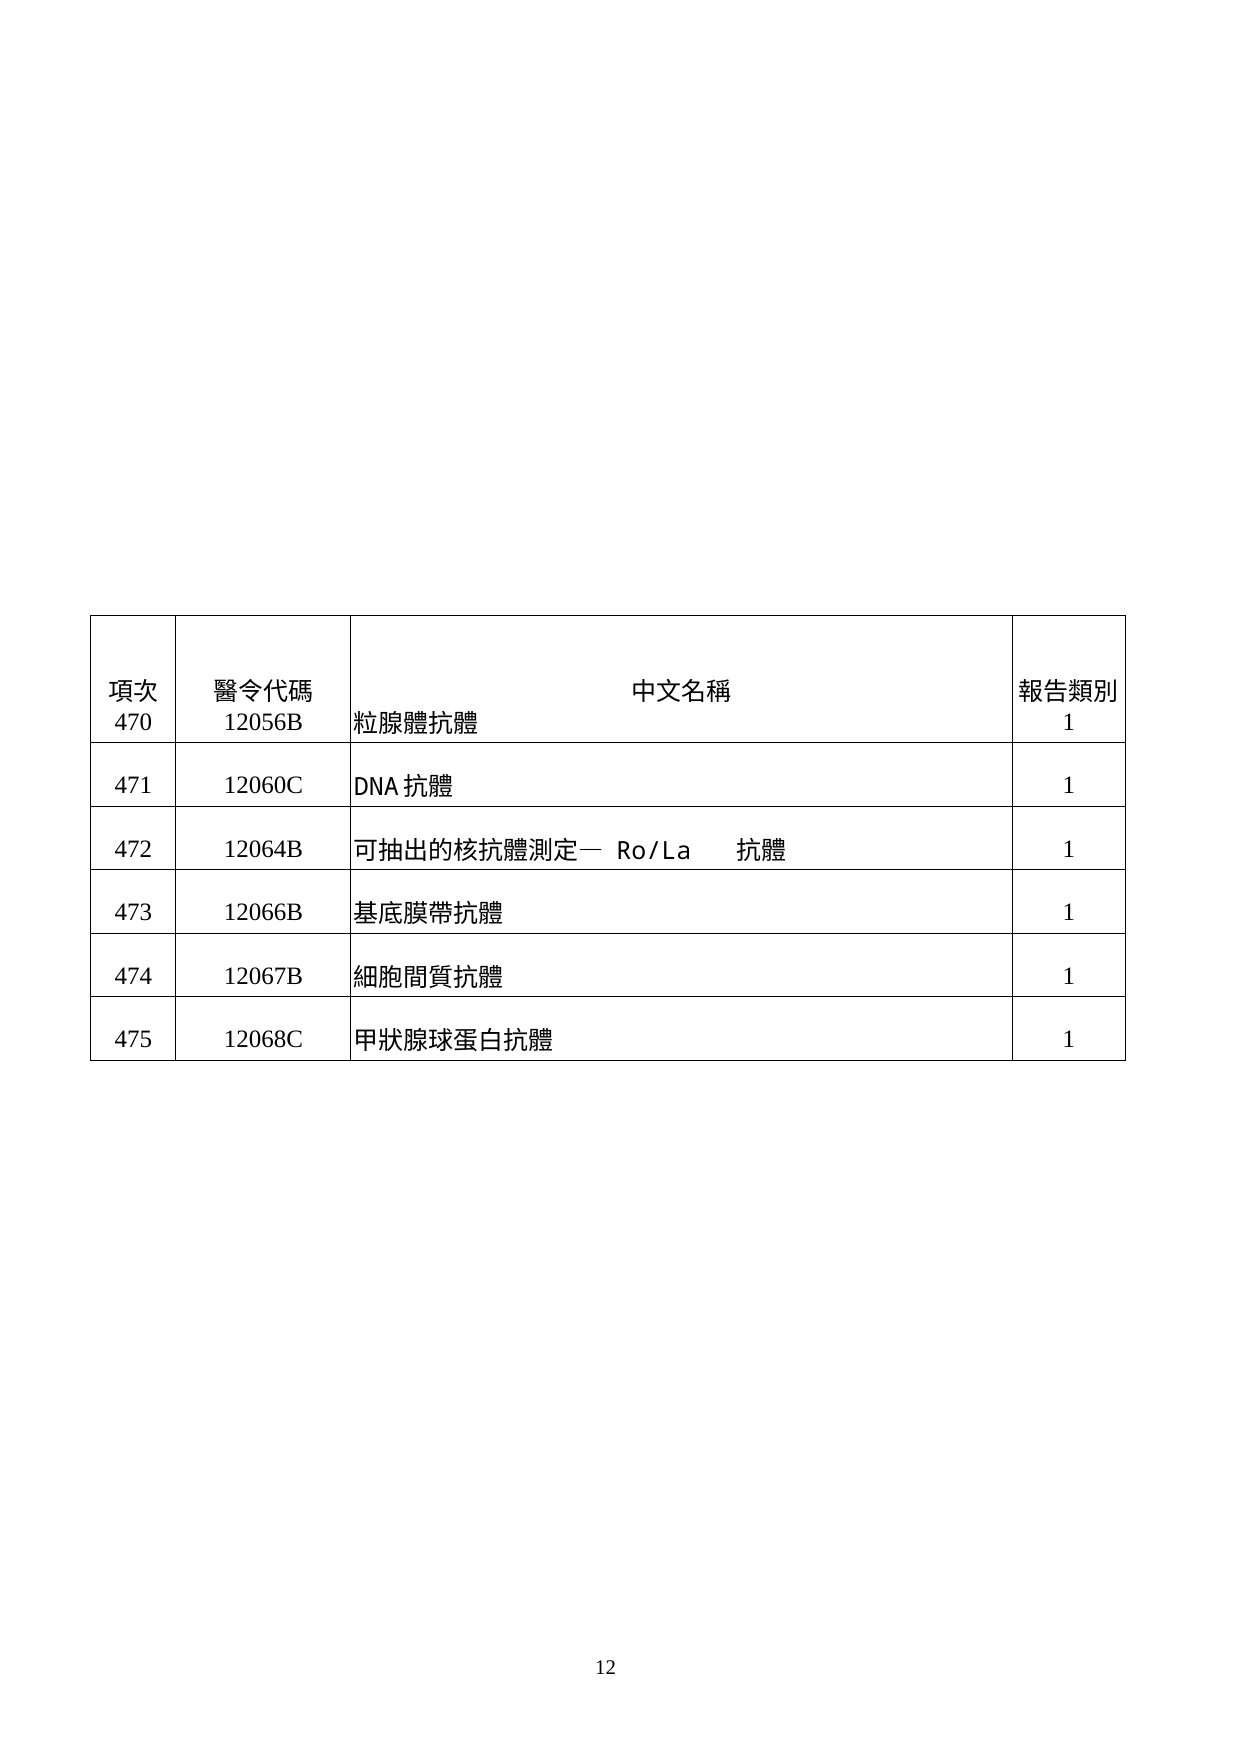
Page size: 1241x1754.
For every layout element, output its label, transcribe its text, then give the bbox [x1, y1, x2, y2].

table_cell 1 [1013, 743, 1125, 806]
table_cell 472 [91, 807, 175, 869]
table_cell [1126, 869, 1240, 933]
table_cell [1126, 679, 1240, 742]
table_cell 12056B [176, 679, 350, 742]
table_cell 475 [91, 997, 175, 1060]
table_cell [1126, 996, 1240, 1060]
table_cell 細胞間質抗體 [351, 934, 1012, 996]
table_cell 12064B [176, 807, 350, 869]
table_cell 471 [91, 743, 175, 806]
table_cell 474 [91, 934, 175, 996]
table_cell 1 [1013, 870, 1125, 933]
table_cell 1 [1013, 679, 1125, 742]
table_cell 12067B [176, 934, 350, 996]
table_cell 粒腺體抗體 [351, 679, 1012, 742]
table_cell 12066B [176, 870, 350, 933]
table_cell 基底膜帶抗體 [351, 870, 1012, 933]
table_cell 1 [1013, 934, 1125, 996]
table_cell [1126, 806, 1240, 869]
table_cell 1 [1013, 997, 1125, 1060]
table_header [351, 616, 1012, 742]
table_header [176, 616, 350, 742]
table_cell 12060C [176, 743, 350, 806]
table_cell 470 [91, 679, 175, 742]
table_cell 可抽出的核抗體測定— Ro/La 抗體 [351, 807, 1012, 869]
table_cell 甲狀腺球蛋白抗體 [351, 997, 1012, 1060]
table_cell [1126, 742, 1240, 806]
table_header [1013, 616, 1125, 742]
table_cell 473 [91, 870, 175, 933]
table_header [1126, 615, 1240, 678]
table_cell DNA抗體 [351, 743, 1012, 806]
table_cell 12068C [176, 997, 350, 1060]
table_header [91, 616, 175, 742]
table_cell [1126, 933, 1240, 996]
table_cell 1 [1013, 807, 1125, 869]
